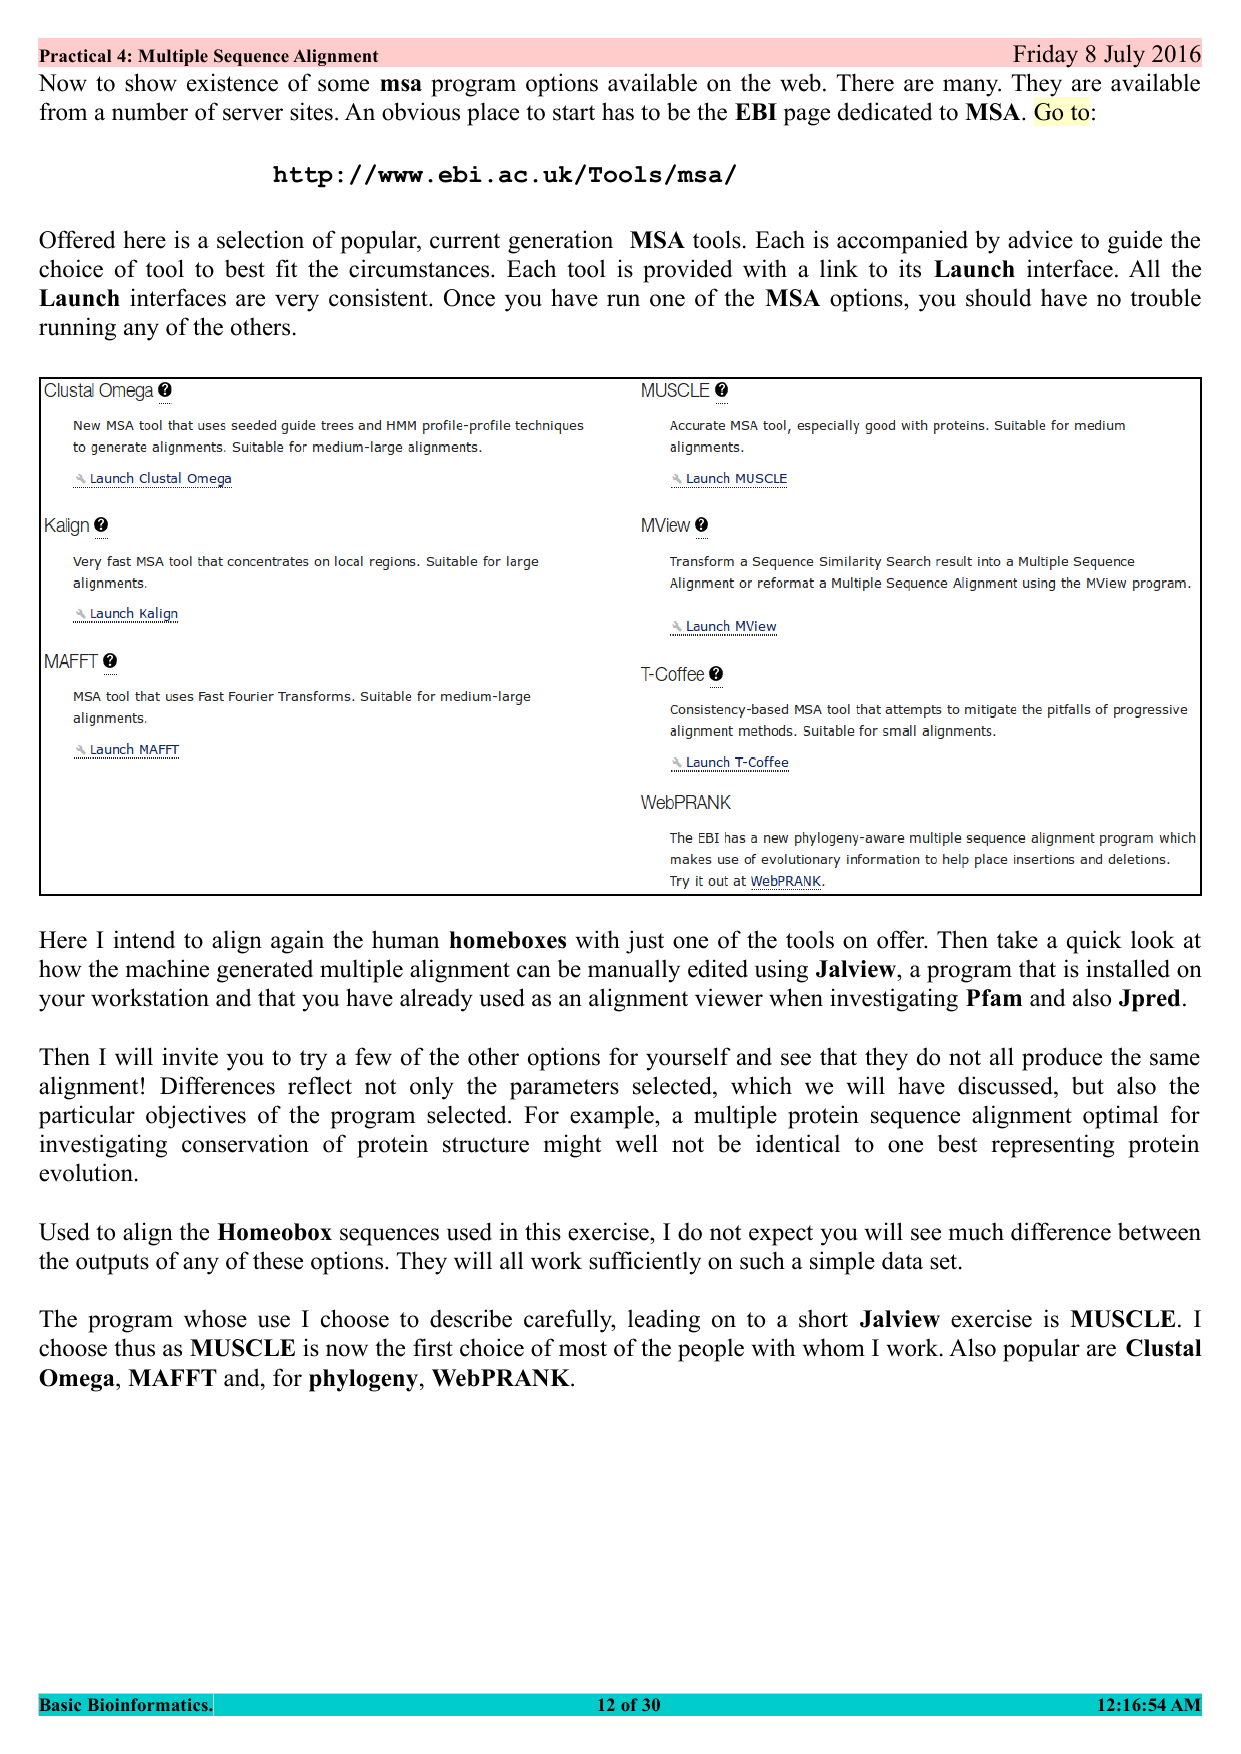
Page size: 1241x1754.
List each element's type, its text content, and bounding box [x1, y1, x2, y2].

text Used to align the Homeobox sequences used in this exercise, I do not expect you will see much difference between the outputs of any of these options. They will all work sufficiently on such a simple data set. [38, 1217, 1202, 1275]
text Now to show existence of some msa program options available on the web. There are many. They are available from a number of server sites. An obvious place to start has to be the EBI page dedicated to MSA. Go to: [38, 67, 1202, 126]
text Offered here is a selection of popular, current generation MSA tools. Each is accompanied by advice to guide the choice of tool to best fit the circumstances. Each tool is provided with a link to its Launch interface. All the Launch interfaces are very consistent. Once you have run one of the MSA options, you should have no trouble running any of the others. [38, 225, 1202, 341]
text http://www.ebi.ac.uk/Tools/msa/ [38, 161, 1202, 189]
picture [41, 379, 1200, 894]
text Then I will invite you to try a few of the other options for yourself and see that they do not all produce the same alignment! Differences reflect not only the parameters selected, which we will have discussed, but also the particular objectives of the program selected. For example, a multiple protein sequence alignment optimal for investigating conservation of protein structure might well not be identical to one best representing protein evolution. [38, 1042, 1202, 1187]
text The program whose use I choose to describe carefully, leading on to a short Jalview exercise is MUSCLE. I choose thus as MUSCLE is now the first choice of most of the people with whom I work. Also popular are Clustal Omega, MAFFT and, for phylogeny, WebPRANK. [38, 1304, 1202, 1391]
text Here I intend to align again the human homeboxes with just one of the tools on offer. Then take a quick look at how the machine generated multiple alignment can be manually edited using Jalview, a program that is installed on your workstation and that you have already used as an alignment viewer when investigating Pfam and also Jpred. [38, 894, 1202, 1012]
